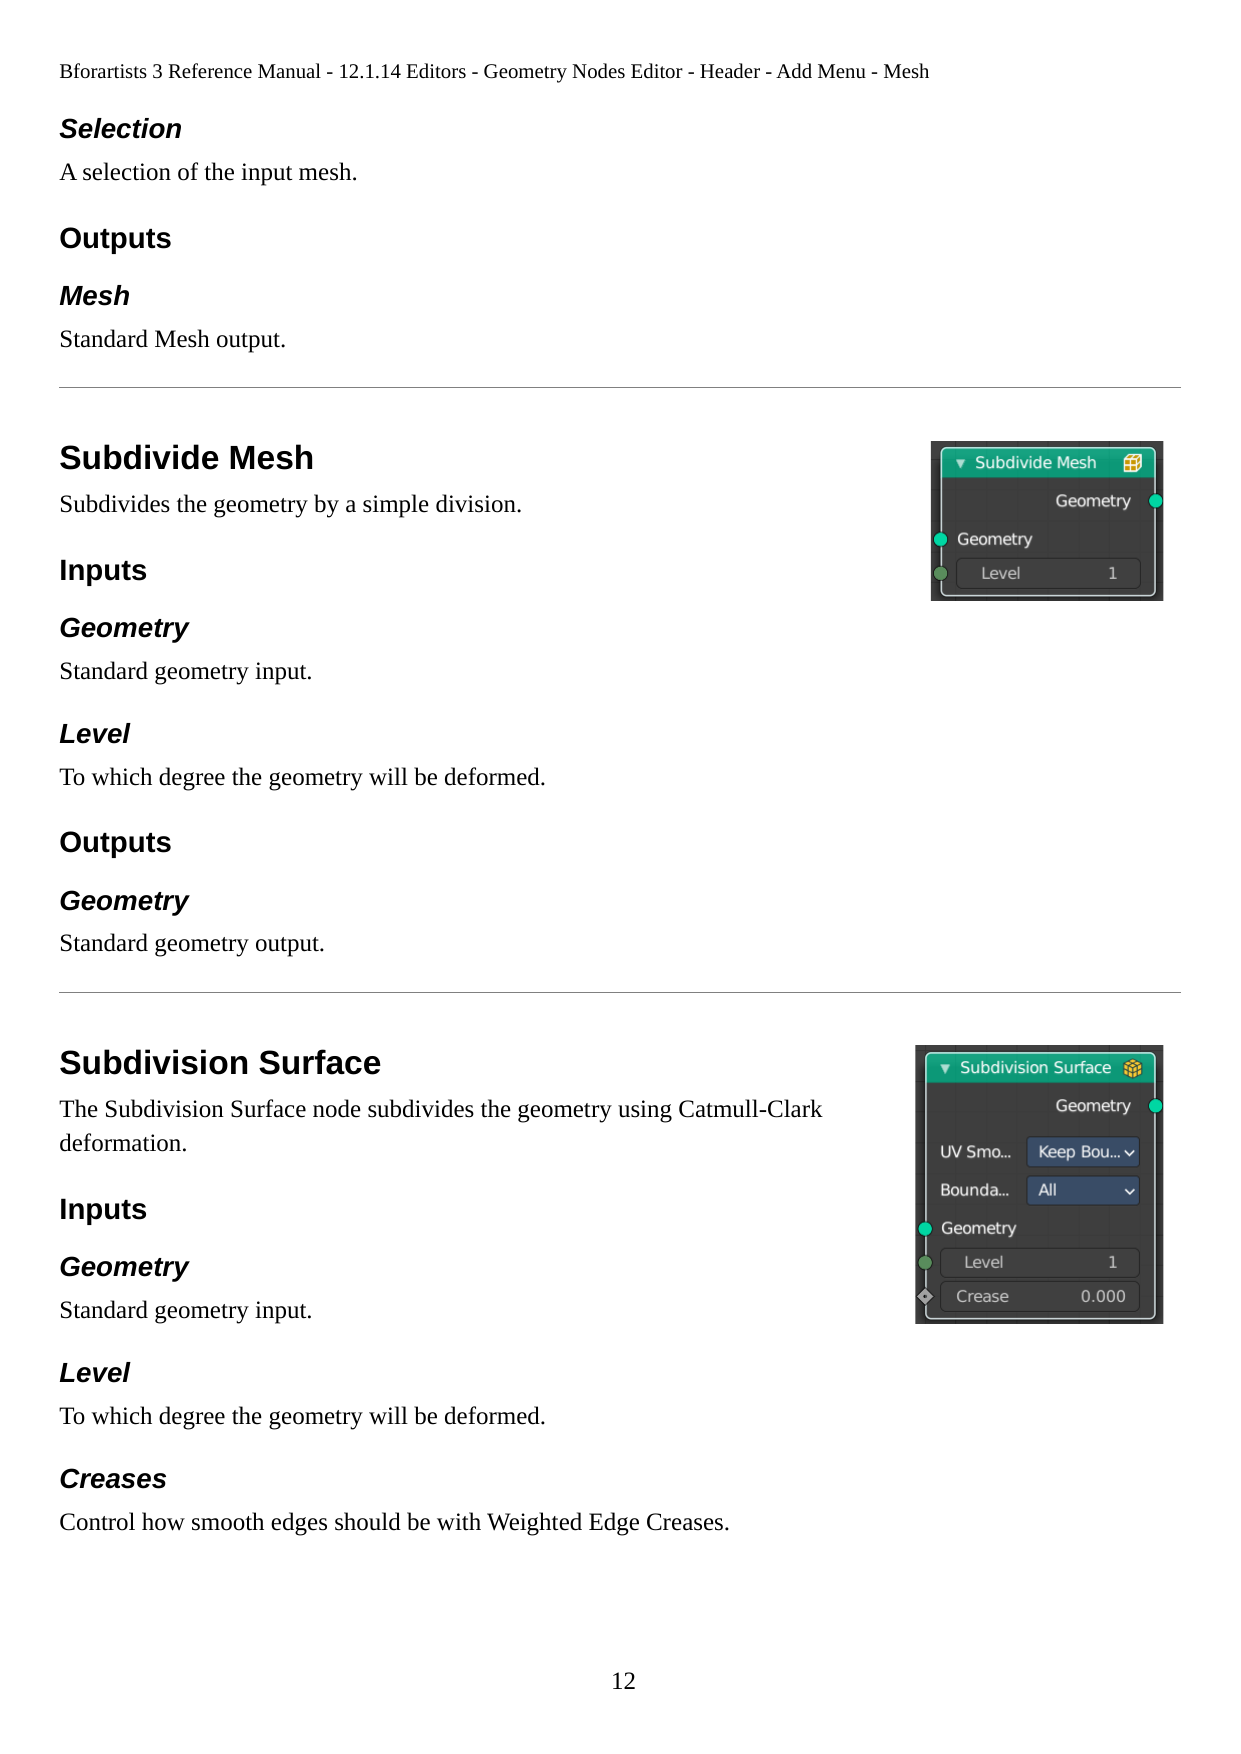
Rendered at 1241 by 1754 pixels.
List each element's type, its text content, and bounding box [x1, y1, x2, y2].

subtitle Selection [59, 113, 1181, 144]
text Control how smooth edges should be with Weighted Edge Creases. [59, 1507, 1181, 1536]
subtitle [1164, 1192, 1181, 1226]
picture [915, 1045, 1164, 1324]
text Standard geometry output. [59, 928, 1181, 957]
text To which degree the geometry will be deformed. [59, 1401, 1181, 1429]
subtitle Level [59, 1356, 1181, 1388]
subtitle Level [59, 717, 1181, 749]
text [1164, 1295, 1181, 1324]
subtitle Geometry [59, 884, 1181, 916]
picture [930, 441, 1164, 601]
subtitle Outputs [59, 825, 1181, 859]
text Standard geometry input. [59, 656, 1181, 684]
subtitle [1164, 1251, 1181, 1282]
subtitle Mesh [59, 279, 1181, 311]
subtitle Inputs [59, 553, 930, 586]
subtitle Geometry [59, 1251, 915, 1282]
subtitle Subdivide Mesh [59, 438, 1181, 476]
text Subdivides the geometry by a simple division. [59, 489, 930, 518]
subtitle Inputs [59, 1192, 915, 1226]
subtitle Outputs [59, 221, 1181, 254]
text Standard Mesh output. [59, 324, 1181, 352]
text To which degree the geometry will be deformed. [59, 762, 1181, 790]
subtitle Geometry [59, 611, 1181, 643]
subtitle Subdivision Surface [59, 1042, 1181, 1081]
subtitle Creases [59, 1462, 1181, 1494]
subtitle [1164, 553, 1181, 586]
text The Subdivision Surface node subdivides the geometry using Catmull-Clark deformation. [59, 1094, 915, 1157]
text A selection of the input mesh. [59, 157, 1181, 186]
text Standard geometry input. [59, 1295, 915, 1324]
